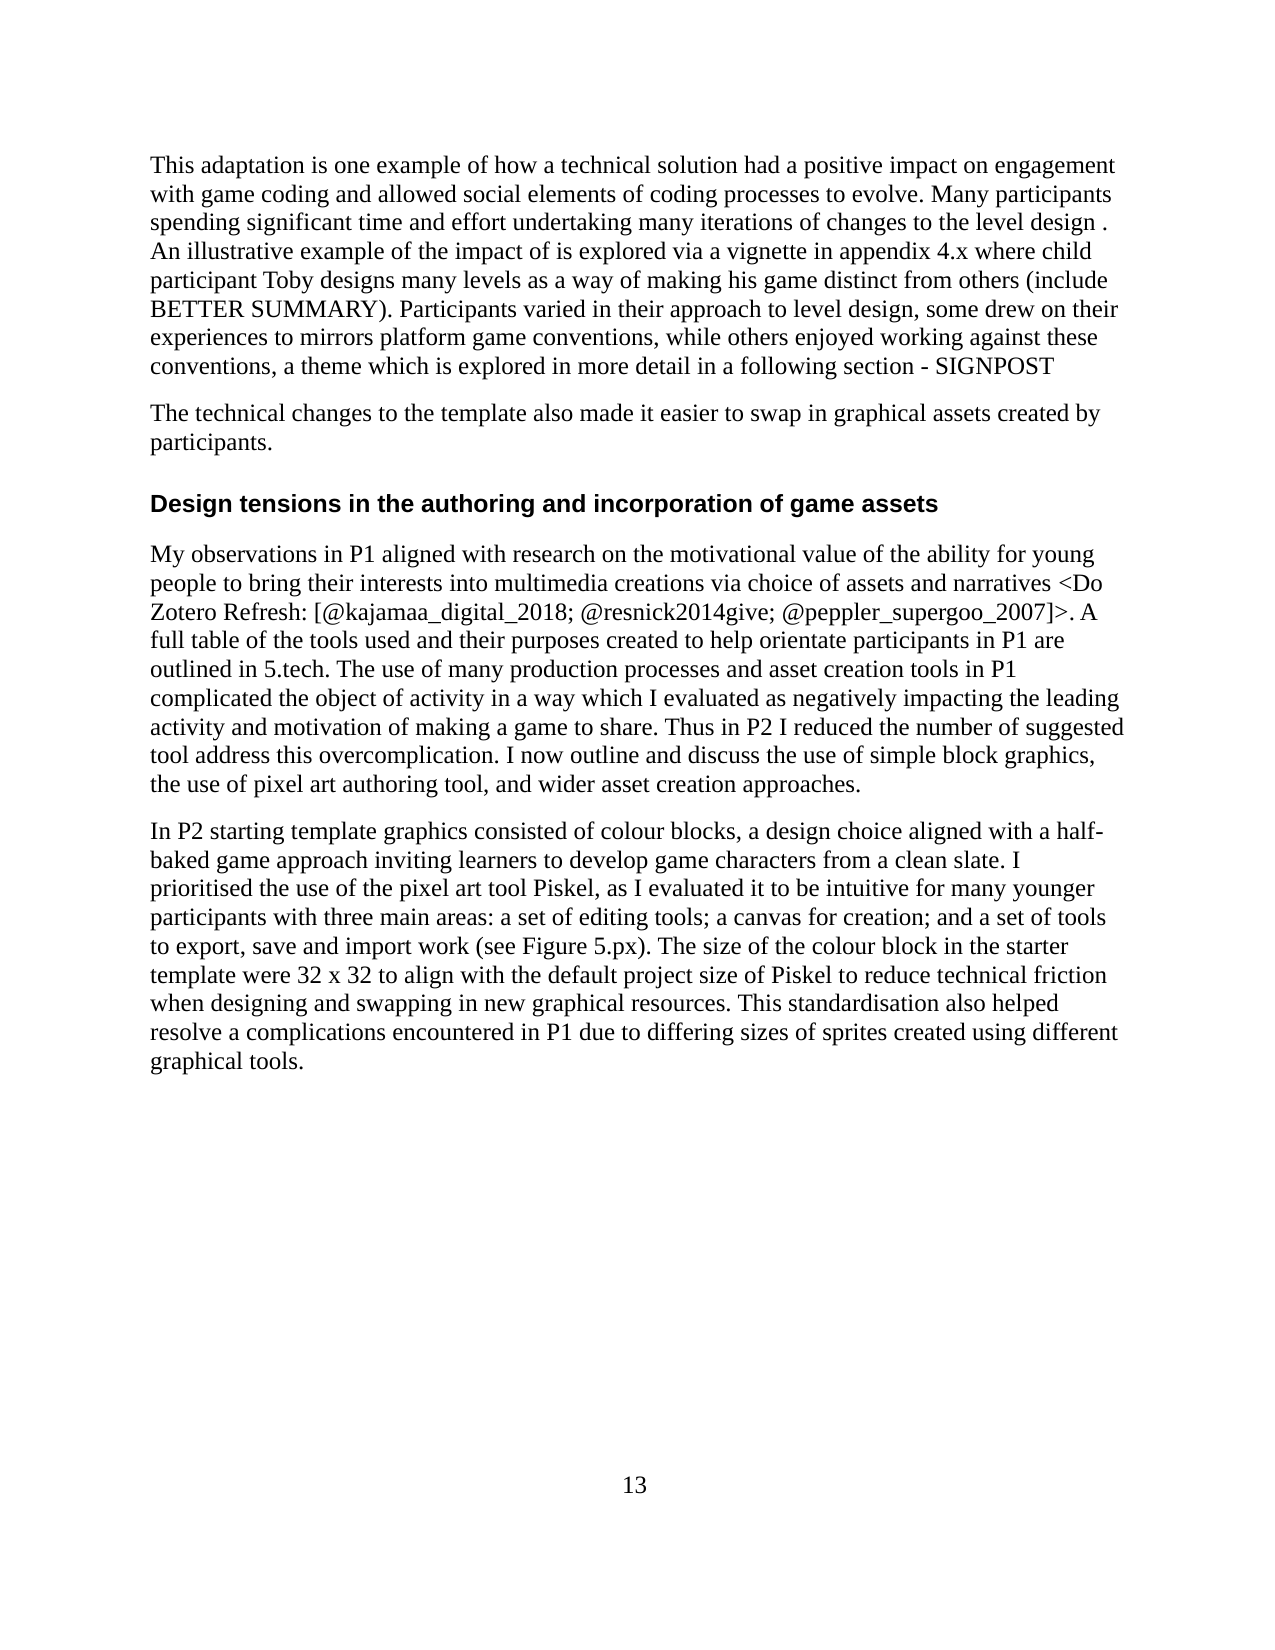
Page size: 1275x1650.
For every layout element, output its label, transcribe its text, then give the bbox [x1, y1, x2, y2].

text The technical changes to the template also made it easier to swap in graphical assets created by participants. [150, 398, 1125, 455]
text My observations in P1 aligned with research on the motivational value of the ability for young people to bring their interests into multimedia creations via choice of assets and narratives <Do Zotero Refresh: [@kajamaa_digital_2018; @resnick2014give; @peppler_supergoo_2007]>. A full table of the tools used and their purposes created to help orientate participants in P1 are outlined in 5.tech. The use of many production processes and asset creation tools in P1 complicated the object of activity in a way which I evaluated as negatively impacting the leading activity and motivation of making a game to share. Thus in P2 I reduced the number of suggested tool address this overcomplication. I now outline and discuss the use of simple block graphics, the use of pixel art authoring tool, and wider asset creation approaches. [150, 539, 1125, 798]
subtitle Design tensions in the authoring and incorporation of game assets [150, 489, 1125, 518]
text This adaptation is one example of how a technical solution had a positive impact on engagement with game coding and allowed social elements of coding processes to evolve. Many participants spending significant time and effort undertaking many iterations of changes to the level design . An illustrative example of the impact of is explored via a vignette in appendix 4.x where child participant Toby designs many levels as a way of making his game distinct from others (include BETTER SUMMARY). Participants varied in their approach to level design, some drew on their experiences to mirrors platform game conventions, while others enjoyed working against these conventions, a theme which is explored in more detail in a following section - SIGNPOST [150, 150, 1125, 380]
text In P2 starting template graphics consisted of colour blocks, a design choice aligned with a half-baked game approach inviting learners to develop game characters from a clean slate. I prioritised the use of the pixel art tool Piskel, as I evaluated it to be intuitive for many younger participants with three main areas: a set of editing tools; a canvas for creation; and a set of tools to export, save and import work (see Figure 5.px). The size of the colour block in the starter template were 32 x 32 to align with the default project size of Piskel to reduce technical friction when designing and swapping in new graphical resources. This standardisation also helped resolve a complications encountered in P1 due to differing sizes of sprites created using different graphical tools. [150, 816, 1125, 1075]
